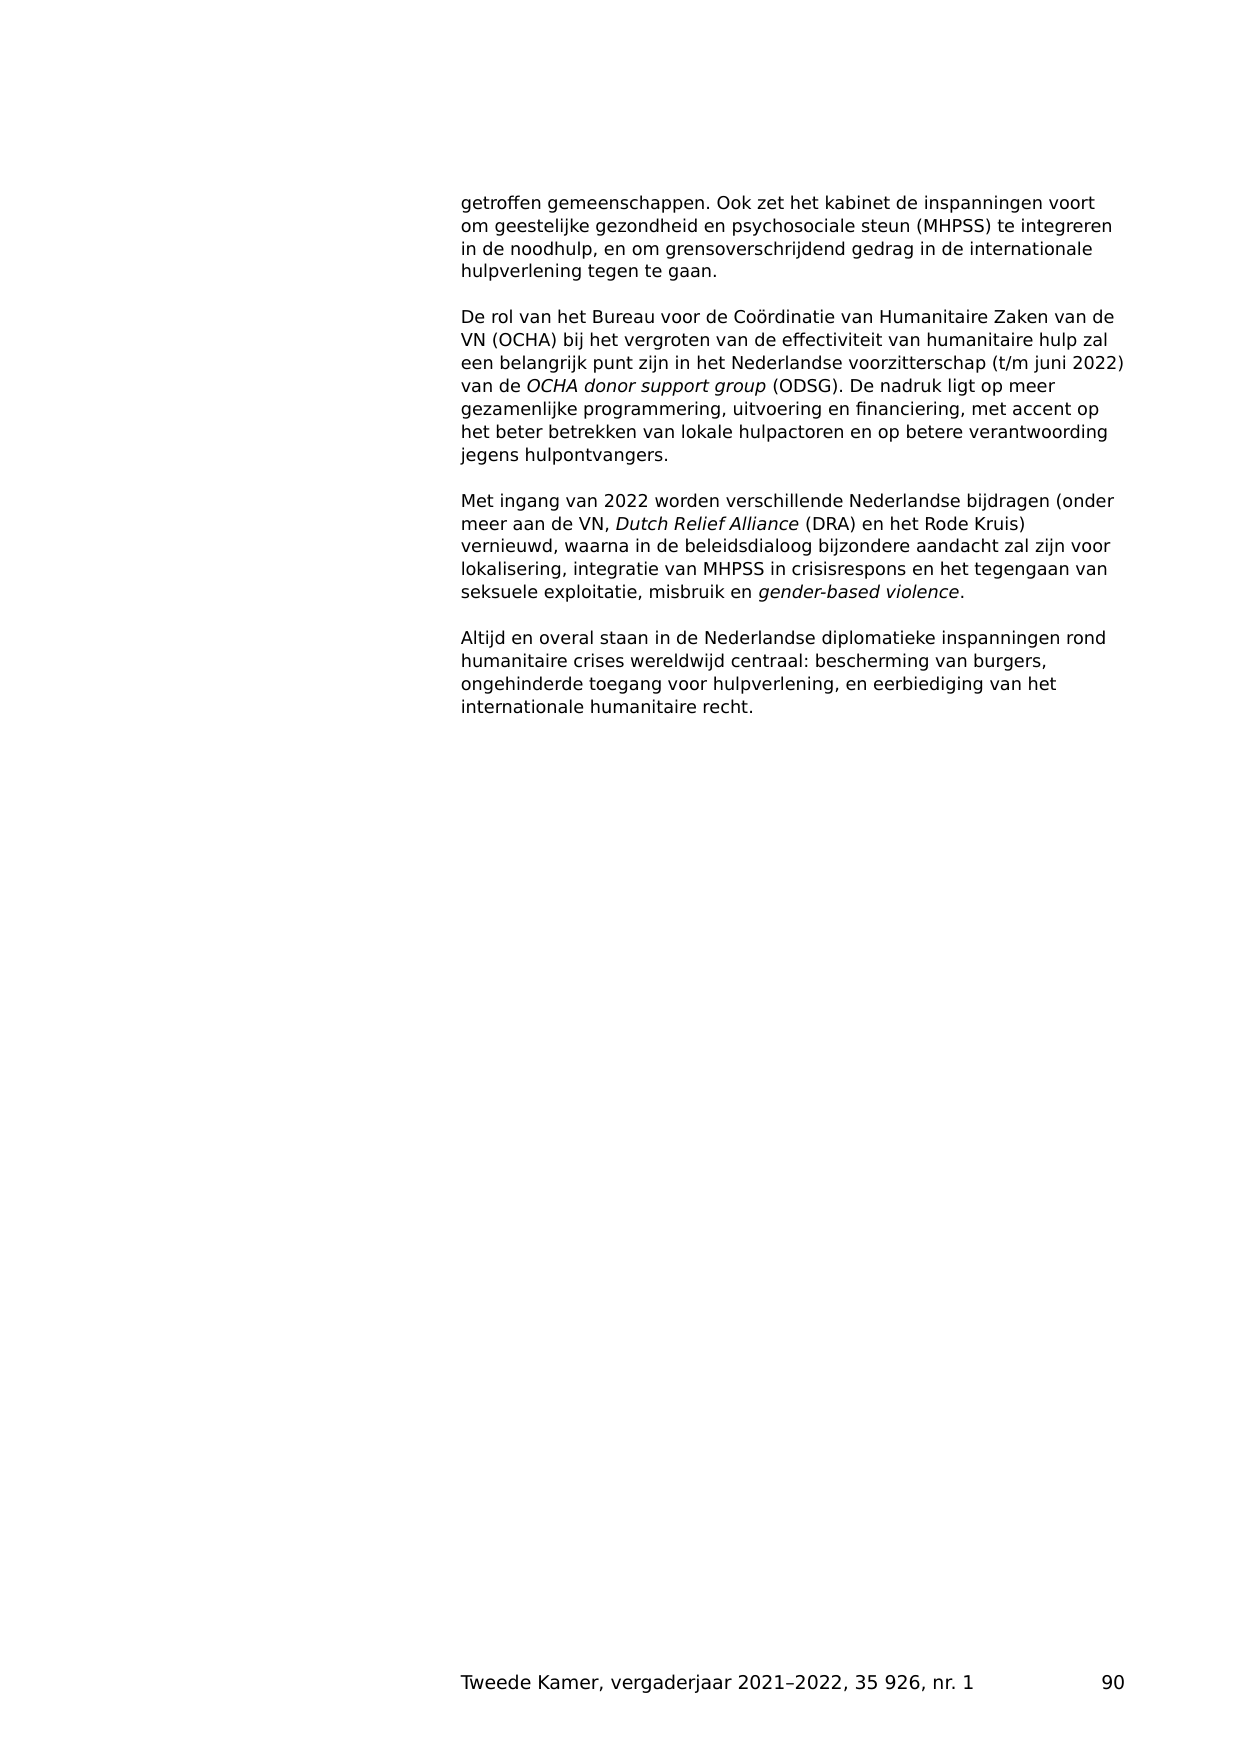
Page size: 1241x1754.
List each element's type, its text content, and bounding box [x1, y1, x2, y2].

text Altijd en overal staan in de Nederlandse diplomatieke inspanningen rond humanitaire crises wereldwijd centraal: bescherming van burgers, ongehinderde toegang voor hulpverlening, en eerbiediging van het internationale humanitaire recht. [461, 626, 1125, 718]
text Met ingang van 2022 worden verschillende Nederlandse bijdragen (onder meer aan de VN, Dutch Relief Alliance (DRA) en het Rode Kruis) vernieuwd, waarna in de beleidsdialoog bijzondere aandacht zal zijn voor lokalisering, integratie van MHPSS in crisisrespons en het tegengaan van seksuele exploitatie, misbruik en gender-based violence. [461, 489, 1125, 603]
text getroffen gemeenschappen. Ook zet het kabinet de inspanningen voort om geestelijke gezondheid en psychosociale steun (MHPSS) te integreren in de noodhulp, en om grensoverschrijdend gedrag in de internationale hulpverlening tegen te gaan. [461, 191, 1125, 282]
text De rol van het Bureau voor de Coördinatie van Humanitaire Zaken van de VN (OCHA) bij het vergroten van de effectiviteit van humanitaire hulp zal een belangrijk punt zijn in het Nederlandse voorzitterschap (t/m juni 2022) van de OCHA donor support group (ODSG). De nadruk ligt op meer gezamenlijke programmering, uitvoering en financiering, met accent op het beter betrekken van lokale hulpactoren en op betere verantwoording jegens hulpontvangers. [461, 305, 1125, 466]
